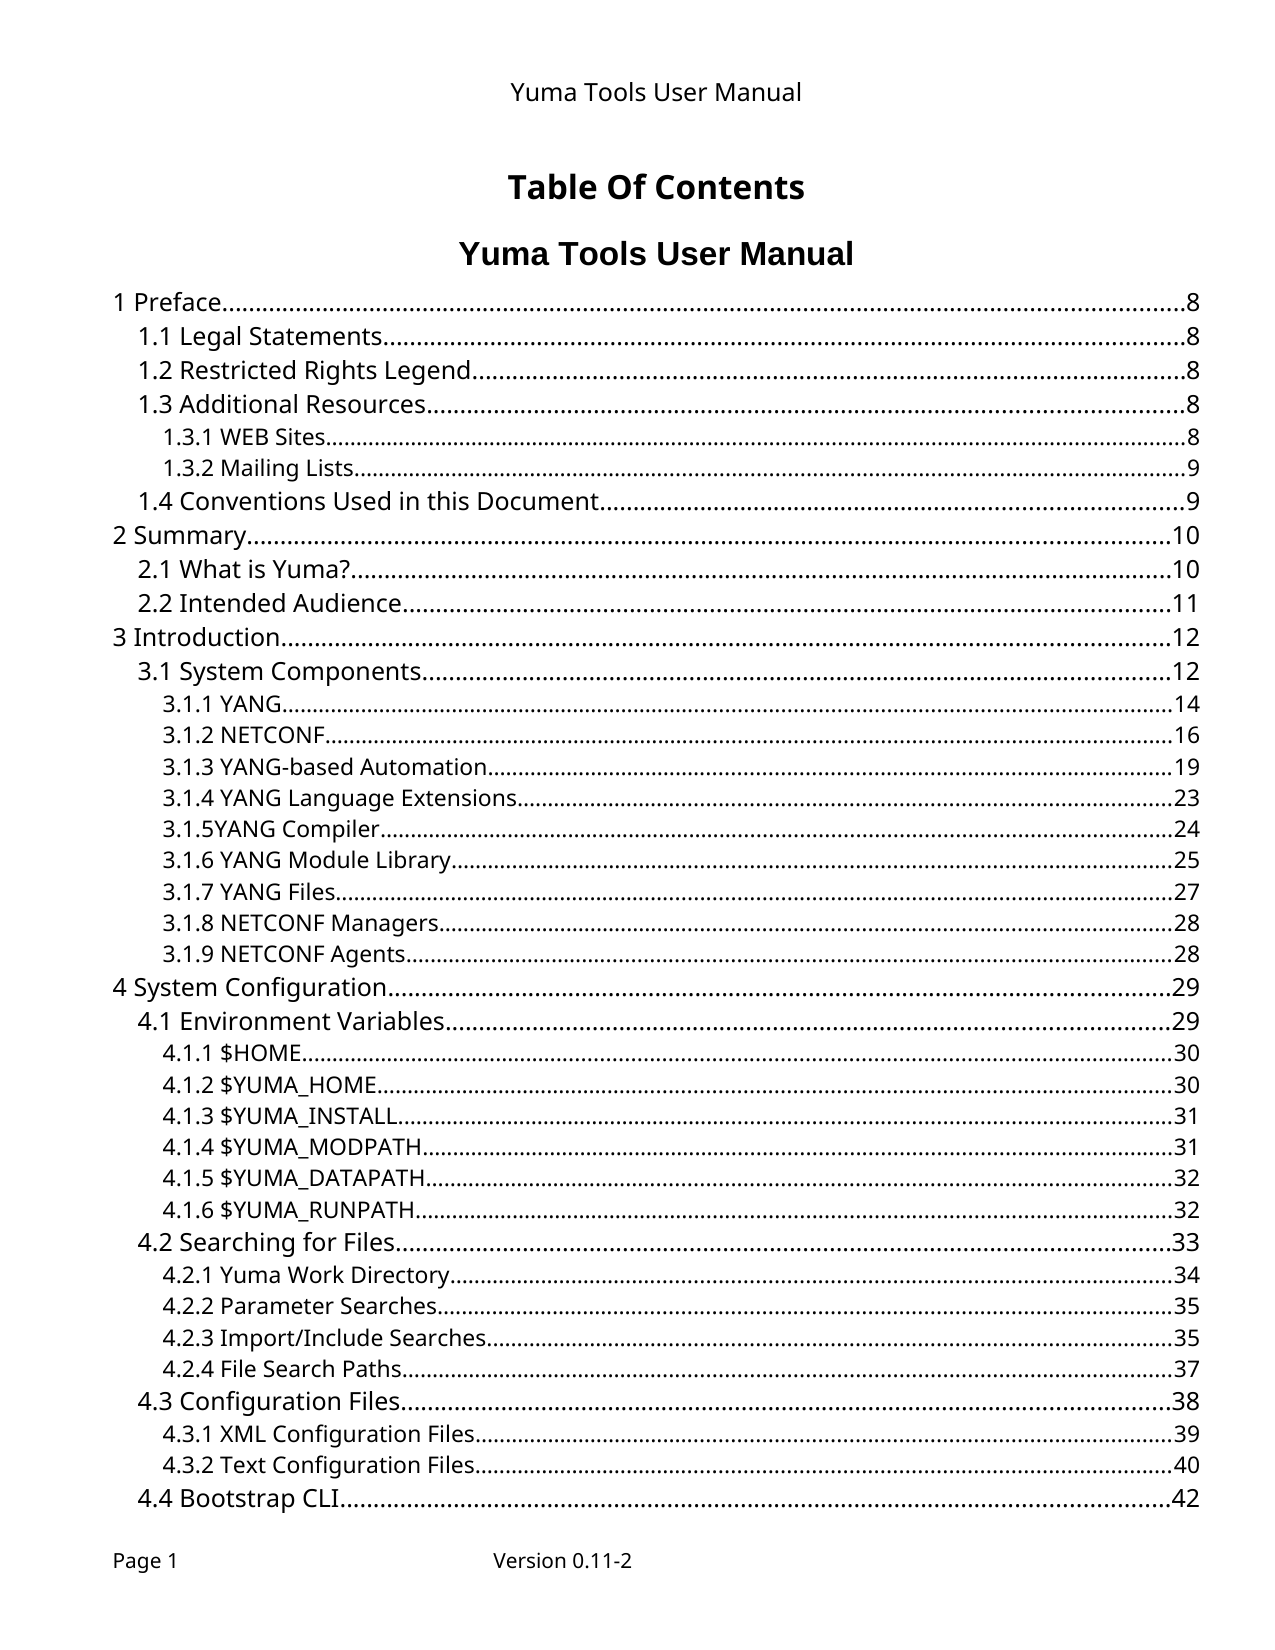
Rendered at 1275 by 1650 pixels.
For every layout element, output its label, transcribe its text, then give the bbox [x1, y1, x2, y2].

text 2 Summary 10 [112, 518, 1200, 552]
text 4.1.3 $YUMA_INSTALL 31 [162, 1100, 1200, 1131]
text 2.1 What is Yuma? 10 [137, 552, 1200, 586]
text 3.1.6 YANG Module Library 25 [162, 844, 1200, 876]
text 1.3.2 Mailing Lists 9 [162, 452, 1200, 484]
text 3.1.5YANG Compiler 24 [162, 813, 1200, 844]
text 4.1.5 $YUMA_DATAPATH 32 [162, 1162, 1200, 1194]
text 4.1.1 $HOME 30 [162, 1037, 1200, 1069]
text 4.4 Bootstrap CLI 42 [137, 1481, 1200, 1514]
text 3.1.4 YANG Language Extensions 23 [162, 782, 1200, 813]
text 1.4 Conventions Used in this Document 9 [137, 484, 1200, 518]
text 3.1 System Components 12 [137, 654, 1200, 688]
text 3 Introduction 12 [112, 620, 1200, 654]
title Table Of Contents [112, 163, 1200, 209]
text 3.1.2 NETCONF 16 [162, 719, 1200, 751]
text 4.1 Environment Variables 29 [137, 1003, 1200, 1037]
text 4 System Configuration 29 [112, 969, 1200, 1003]
text 4.2.1 Yuma Work Directory 34 [162, 1259, 1200, 1290]
text 4.1.4 $YUMA_MODPATH 31 [162, 1131, 1200, 1162]
text 3.1.8 NETCONF Managers 28 [162, 907, 1200, 938]
text 4.3.1 XML Configuration Files 39 [162, 1418, 1200, 1449]
text 1.1 Legal Statements 8 [137, 319, 1200, 353]
text 2.2 Intended Audience 11 [137, 586, 1200, 620]
subtitle Yuma Tools User Manual [112, 234, 1200, 272]
text 4.1.2 $YUMA_HOME 30 [162, 1069, 1200, 1100]
text 1.2 Restricted Rights Legend 8 [137, 353, 1200, 387]
text 3.1.9 NETCONF Agents 28 [162, 938, 1200, 969]
text 4.2 Searching for Files 33 [137, 1225, 1200, 1259]
text 4.3.2 Text Configuration Files 40 [162, 1449, 1200, 1481]
text 1.3.1 WEB Sites 8 [162, 421, 1200, 452]
text 1 Preface 8 [112, 285, 1200, 319]
text 1.3 Additional Resources 8 [137, 387, 1200, 421]
text 4.2.4 File Search Paths 37 [162, 1353, 1200, 1384]
text 3.1.1 YANG 14 [162, 688, 1200, 719]
text 3.1.7 YANG Files 27 [162, 876, 1200, 907]
text 3.1.3 YANG-based Automation 19 [162, 751, 1200, 782]
text 4.2.2 Parameter Searches 35 [162, 1290, 1200, 1321]
text 4.3 Configuration Files 38 [137, 1384, 1200, 1418]
text 4.1.6 $YUMA_RUNPATH 32 [162, 1194, 1200, 1225]
text 4.2.3 Import/Include Searches 35 [162, 1321, 1200, 1353]
